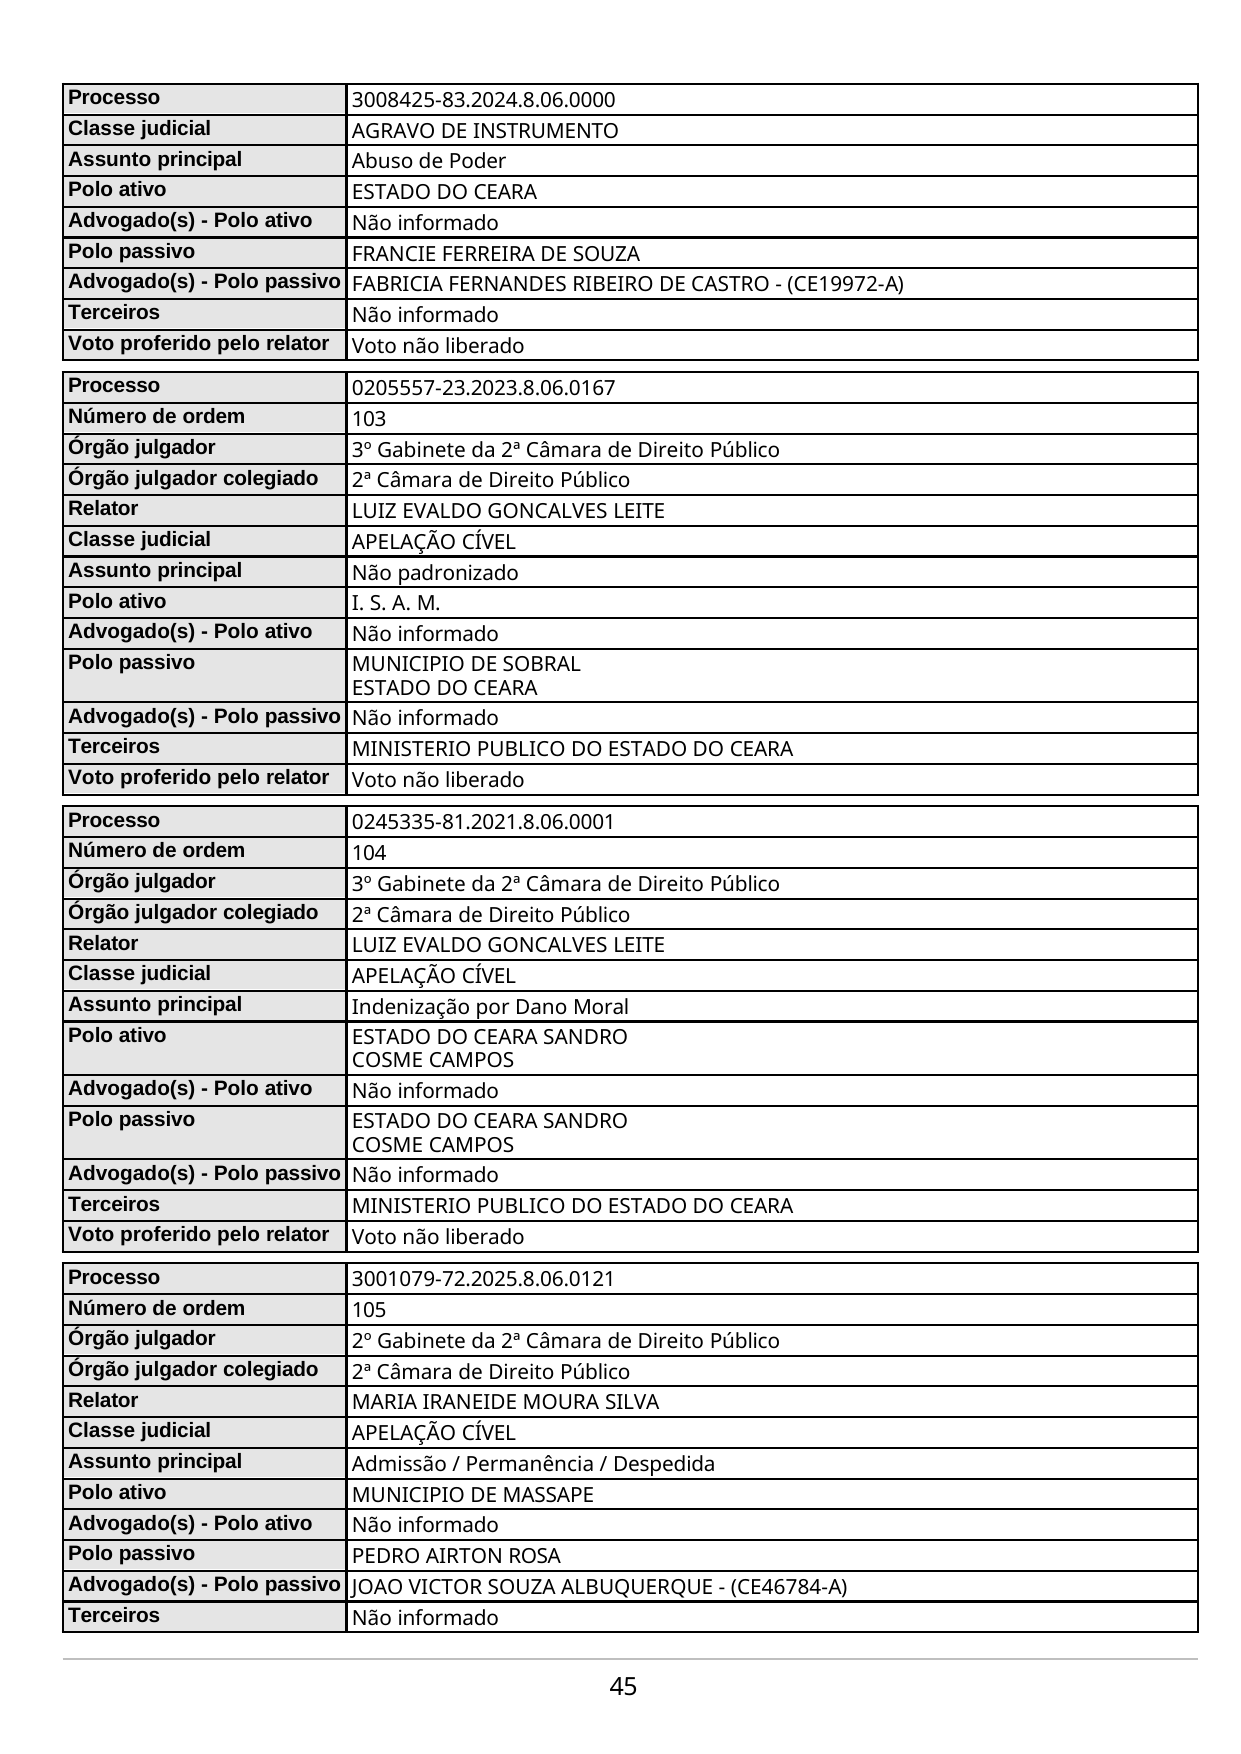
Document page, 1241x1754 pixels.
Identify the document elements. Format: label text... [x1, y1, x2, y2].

table_cell Advogado(s) - Polo passivo [64, 1572, 345, 1600]
table_cell Assunto principal [64, 146, 345, 175]
table_header Processo [64, 373, 345, 402]
table_cell ESTADO DO CEARA SANDRO COSME CAMPOS [348, 1107, 1197, 1158]
table_cell I. S. A. M. [348, 588, 1197, 617]
table_cell APELAÇÃO CÍVEL [348, 1418, 1197, 1447]
table_cell MUNICIPIO DE SOBRAL ESTADO DO CEARA [348, 650, 1197, 701]
table_cell AGRAVO DE INSTRUMENTO [348, 116, 1197, 144]
table_cell Polo ativo [64, 1480, 345, 1508]
table_cell Polo ativo [64, 177, 345, 206]
table_cell Voto proferido pelo relator [64, 331, 345, 359]
table_cell Não informado [348, 1603, 1197, 1631]
table_cell Órgão julgador colegiado [64, 1357, 345, 1385]
table_cell Terceiros [64, 1603, 345, 1631]
table_cell Polo passivo [64, 239, 345, 267]
table_cell Número de ordem [64, 838, 345, 867]
table_cell Polo passivo [64, 1107, 345, 1158]
table_cell Terceiros [64, 300, 345, 328]
table_cell Polo ativo [64, 588, 345, 617]
table_cell Terceiros [64, 734, 345, 763]
table_cell 2ª Câmara de Direito Público [348, 465, 1197, 494]
table_cell Assunto principal [64, 558, 345, 586]
table_header 0205557-23.2023.8.06.0167 [348, 373, 1197, 402]
table_cell ESTADO DO CEARA [348, 177, 1197, 206]
table_cell Não informado [348, 300, 1197, 328]
table_cell 2ª Câmara de Direito Público [348, 1357, 1197, 1385]
table_cell Advogado(s) - Polo ativo [64, 1510, 345, 1539]
table_cell Relator [64, 496, 345, 525]
table_cell Advogado(s) - Polo ativo [64, 208, 345, 236]
table_cell LUIZ EVALDO GONCALVES LEITE [348, 930, 1197, 959]
table_cell Não informado [348, 619, 1197, 648]
table_cell Número de ordem [64, 1295, 345, 1324]
table_cell MUNICIPIO DE MASSAPE [348, 1480, 1197, 1508]
table_cell Advogado(s) - Polo ativo [64, 1076, 345, 1105]
table_cell Advogado(s) - Polo passivo [64, 703, 345, 732]
table_header 3001079-72.2025.8.06.0121 [348, 1264, 1197, 1293]
table_cell Terceiros [64, 1191, 345, 1220]
table_cell FABRICIA FERNANDES RIBEIRO DE CASTRO - (CE19972-A) [348, 269, 1197, 298]
table_cell Admissão / Permanência / Despedida [348, 1449, 1197, 1477]
table_cell LUIZ EVALDO GONCALVES LEITE [348, 496, 1197, 525]
table_cell 104 [348, 838, 1197, 867]
table_cell Não informado [348, 1510, 1197, 1539]
table_cell MINISTERIO PUBLICO DO ESTADO DO CEARA [348, 1191, 1197, 1220]
table_cell Polo passivo [64, 650, 345, 701]
table_cell Polo ativo [64, 1023, 345, 1074]
table_cell 3º Gabinete da 2ª Câmara de Direito Público [348, 435, 1197, 463]
table_cell APELAÇÃO CÍVEL [348, 961, 1197, 989]
table_cell Não informado [348, 703, 1197, 732]
table_cell 3º Gabinete da 2ª Câmara de Direito Público [348, 869, 1197, 897]
table_cell 105 [348, 1295, 1197, 1324]
table_cell Advogado(s) - Polo ativo [64, 619, 345, 648]
table_cell PEDRO AIRTON ROSA [348, 1541, 1197, 1569]
table_cell Voto não liberado [348, 1222, 1197, 1251]
table_cell ESTADO DO CEARA SANDRO COSME CAMPOS [348, 1023, 1197, 1074]
table_cell APELAÇÃO CÍVEL [348, 527, 1197, 555]
table_cell 2ª Câmara de Direito Público [348, 900, 1197, 928]
table_cell Assunto principal [64, 1449, 345, 1477]
table_header Processo [64, 85, 345, 113]
table_cell Indenização por Dano Moral [348, 992, 1197, 1020]
table_header 0245335-81.2021.8.06.0001 [348, 807, 1197, 836]
table_cell FRANCIE FERREIRA DE SOUZA [348, 239, 1197, 267]
table_cell Relator [64, 1387, 345, 1416]
table_cell Polo passivo [64, 1541, 345, 1569]
table_cell Classe judicial [64, 1418, 345, 1447]
table_cell Classe judicial [64, 527, 345, 555]
table_cell Voto proferido pelo relator [64, 765, 345, 793]
table_cell Não informado [348, 1076, 1197, 1105]
table_cell Relator [64, 930, 345, 959]
table_cell Classe judicial [64, 961, 345, 989]
table_cell Voto não liberado [348, 765, 1197, 793]
table_cell Não padronizado [348, 558, 1197, 586]
table_header Processo [64, 1264, 345, 1293]
table_header Processo [64, 807, 345, 836]
table_cell Voto não liberado [348, 331, 1197, 359]
table_header 3008425-83.2024.8.06.0000 [348, 85, 1197, 113]
table_cell Advogado(s) - Polo passivo [64, 1160, 345, 1189]
table_cell Não informado [348, 208, 1197, 236]
table_cell Voto proferido pelo relator [64, 1222, 345, 1251]
table_cell 2º Gabinete da 2ª Câmara de Direito Público [348, 1326, 1197, 1354]
table_cell Órgão julgador [64, 1326, 345, 1354]
table_cell Órgão julgador [64, 869, 345, 897]
table_cell Órgão julgador [64, 435, 345, 463]
table_cell JOAO VICTOR SOUZA ALBUQUERQUE - (CE46784-A) [348, 1572, 1197, 1600]
table_cell Órgão julgador colegiado [64, 900, 345, 928]
table_cell Classe judicial [64, 116, 345, 144]
table_cell MINISTERIO PUBLICO DO ESTADO DO CEARA [348, 734, 1197, 763]
table_cell Assunto principal [64, 992, 345, 1020]
table_cell Órgão julgador colegiado [64, 465, 345, 494]
table_cell Não informado [348, 1160, 1197, 1189]
table_cell MARIA IRANEIDE MOURA SILVA [348, 1387, 1197, 1416]
table_cell Número de ordem [64, 404, 345, 432]
table_cell Advogado(s) - Polo passivo [64, 269, 345, 298]
table_cell 103 [348, 404, 1197, 432]
table_cell Abuso de Poder [348, 146, 1197, 175]
